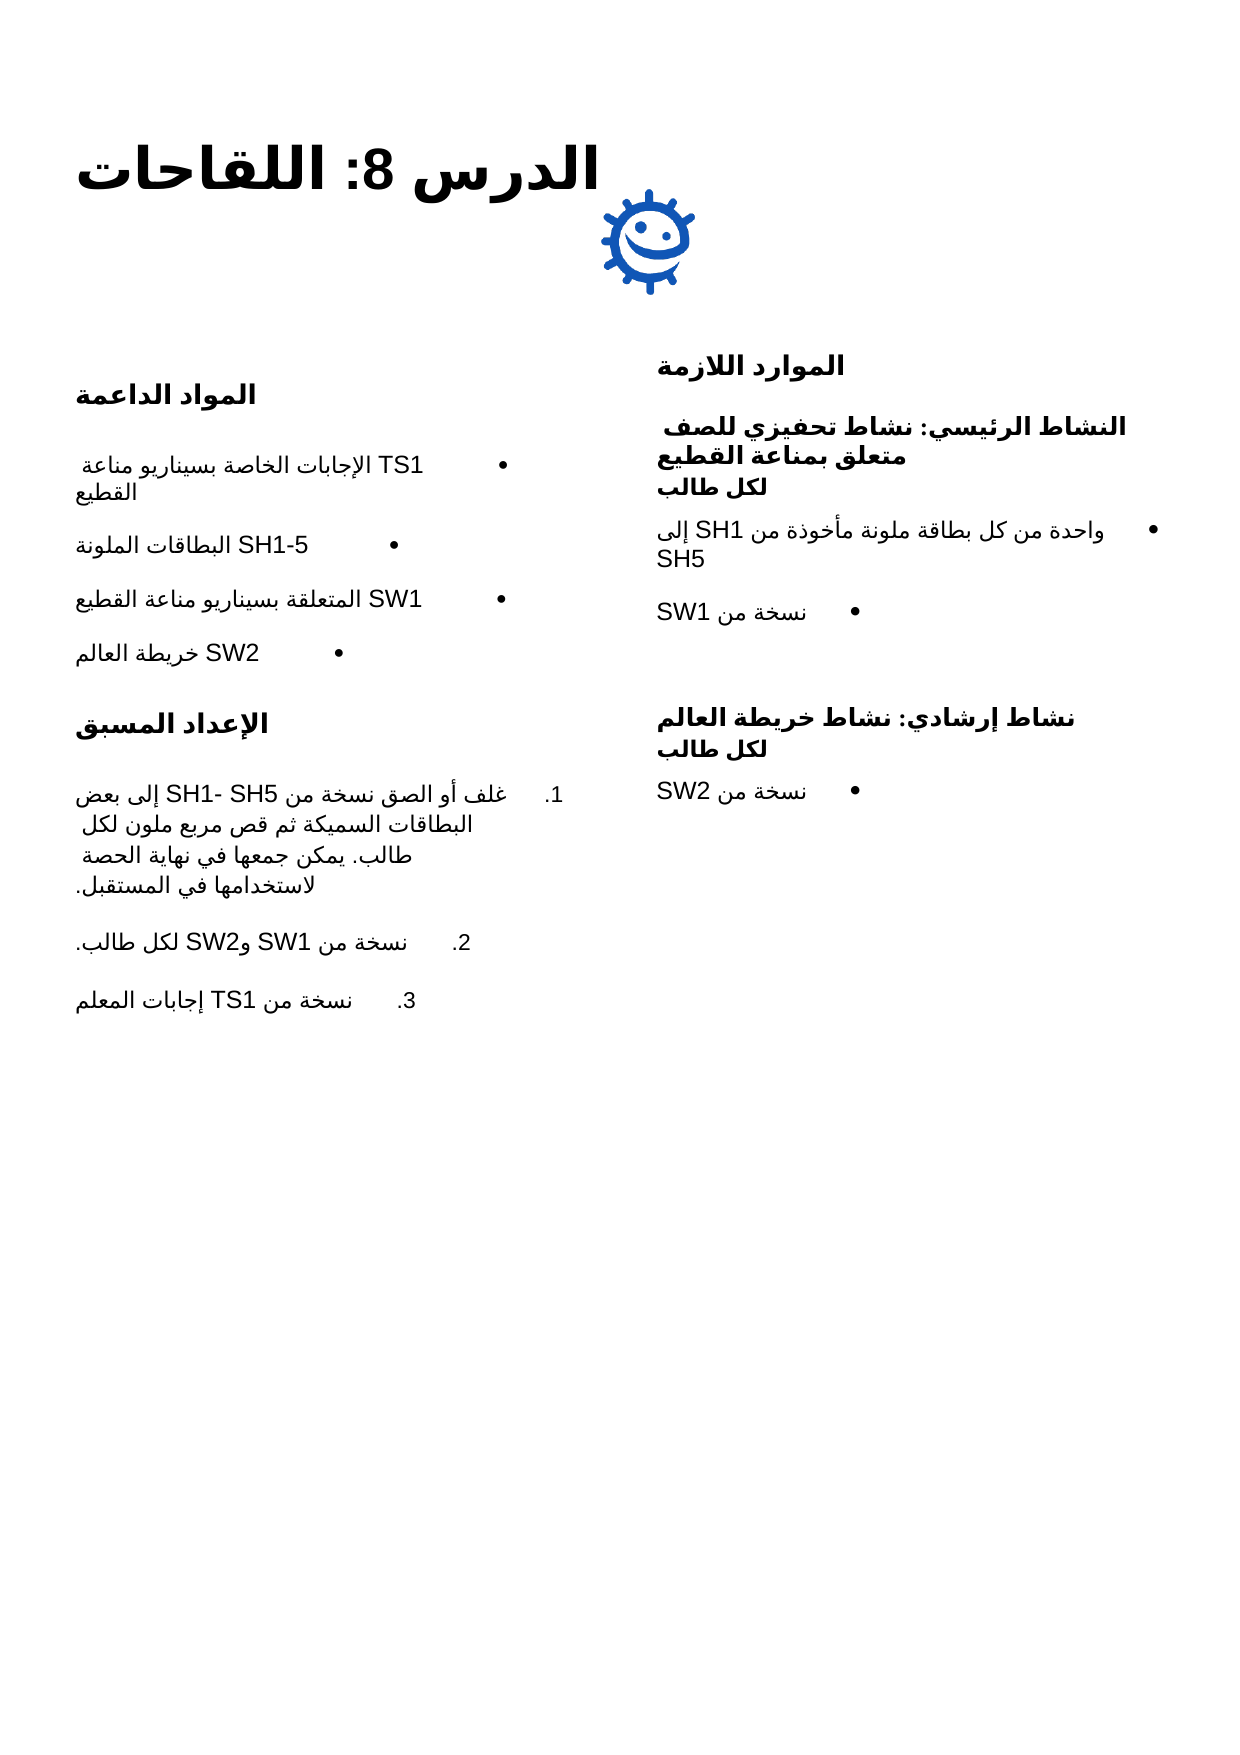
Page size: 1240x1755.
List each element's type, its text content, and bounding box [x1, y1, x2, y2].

subtitle لكل طالب [657, 474, 1164, 501]
subtitle لكل طالب [657, 736, 1164, 762]
subtitle نشاط إرشادي: نشاط خريطة العالم [657, 703, 1164, 732]
subtitle الإعداد المسبق [75, 708, 583, 739]
subtitle النشاط الرئيسي: نشاط تحفيزي للصف متعلق بمناعة القطيع [657, 412, 1164, 470]
list نسخة من SW2 [657, 776, 1164, 805]
list واحدة من كل بطاقة ملونة مأخوذة من SH1 إلى SH5 [657, 515, 1164, 572]
list نسخة من SW1 [657, 597, 1164, 626]
subtitle الموارد اللازمة [657, 350, 1164, 381]
list نسخة من TS1 إجابات المعلم [75, 985, 546, 1014]
text الدرس 8: اللقاحات [75, 135, 1164, 294]
list SH1-5 البطاقات الملونة [75, 530, 508, 559]
subtitle المواد الداعمة [75, 379, 583, 410]
list نسخة من SW1 وSW2 لكل طالب. [75, 927, 546, 956]
list غلف أو الصق نسخة من SH1- SH5 إلى بعض البطاقات السميكة ثم قص مربع ملون لكل طالب. يمكن جمعها في نهاية الحصة لاستخدامها في المستقبل. [75, 779, 546, 898]
list SW1 المتعلقة بسيناريو مناعة القطيع [75, 584, 508, 613]
list TS1 الإجابات الخاصة بسيناريو مناعة القطيع [75, 450, 508, 505]
list SW2 خريطة العالم [75, 638, 508, 666]
